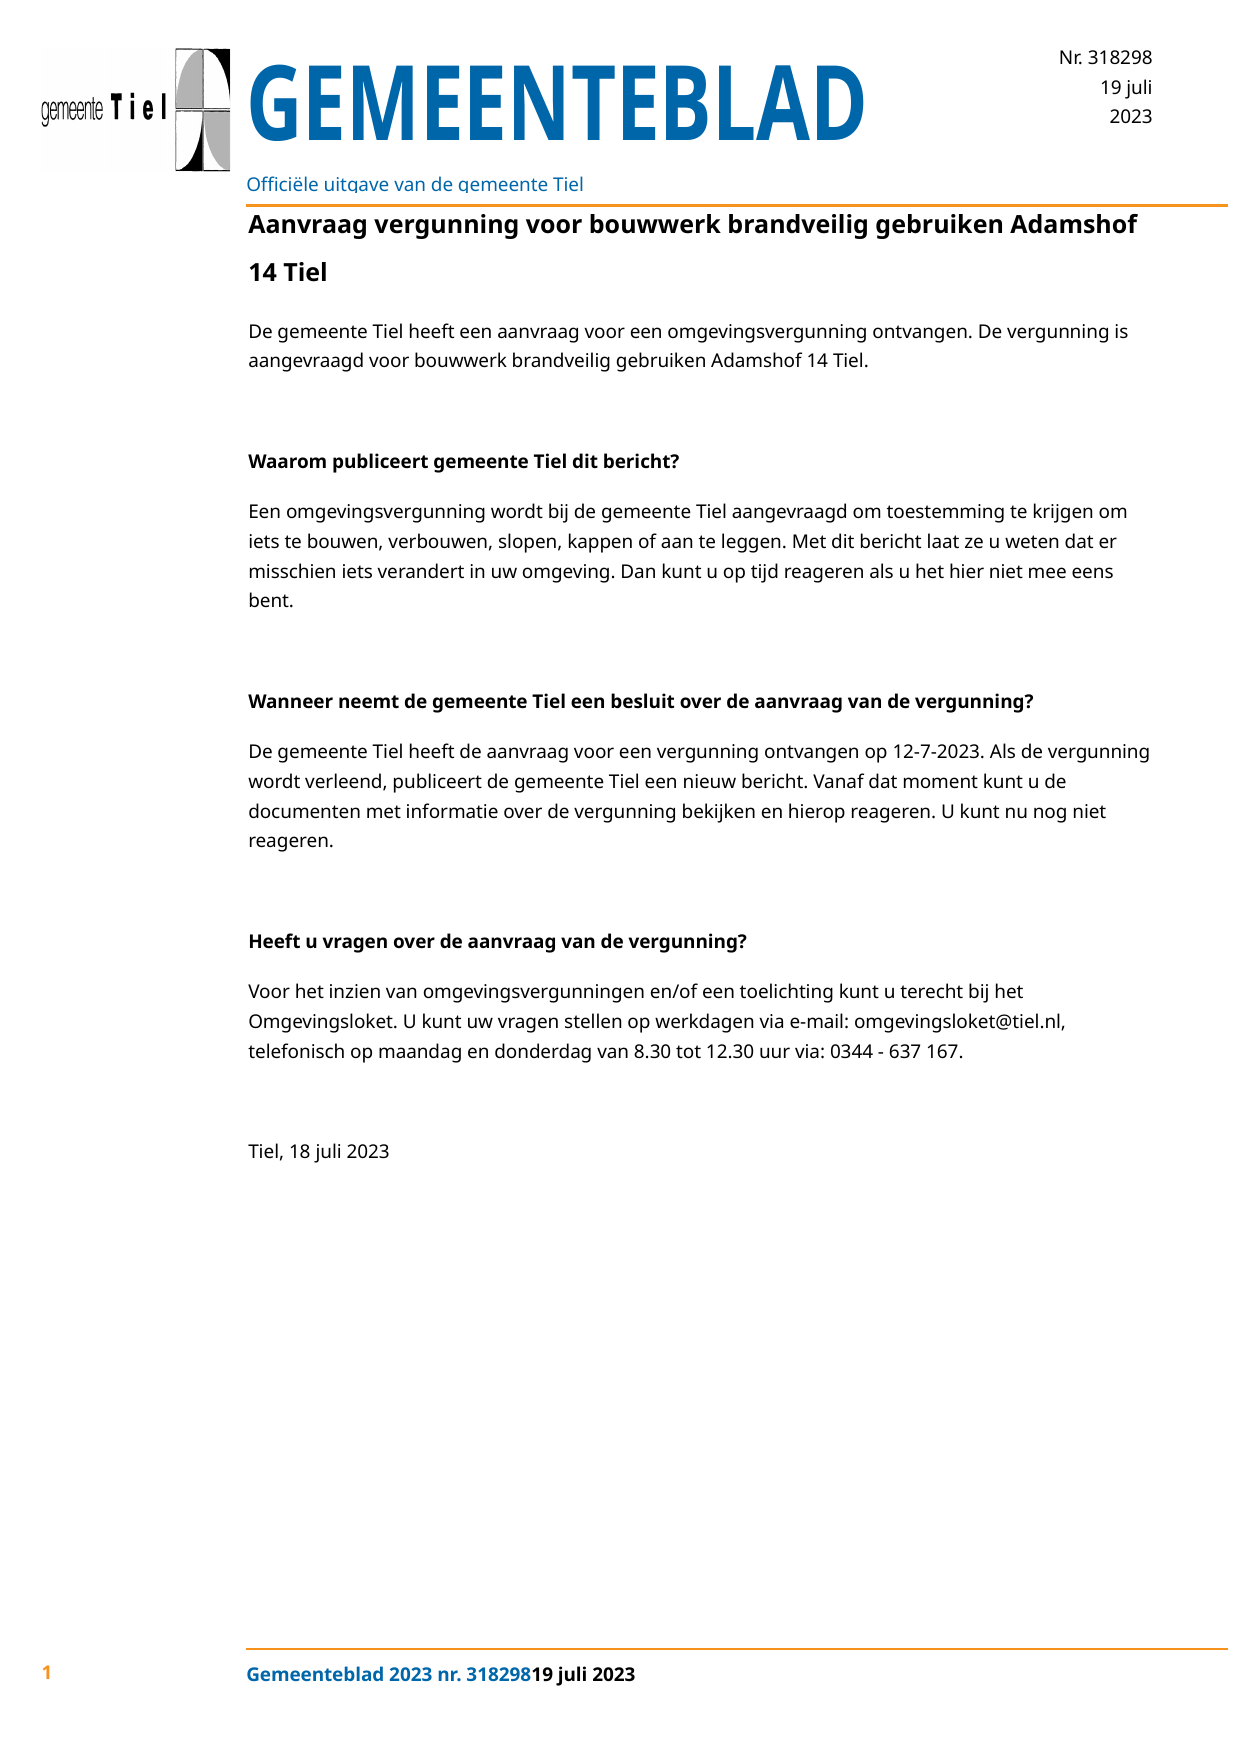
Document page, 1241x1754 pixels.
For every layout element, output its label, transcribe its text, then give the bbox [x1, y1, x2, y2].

text De gemeente Tiel heeft de aanvraag voor een vergunning ontvangen op 12-7-2023. Als de vergunning wordt verleend, publiceert de gemeente Tiel een nieuw bericht. Vanaf dat moment kunt u de documenten met informatie over de vergunning bekijken en hierop reageren. U kunt nu nog niet reageren. [248, 739, 1152, 853]
text Aanvraag vergunning voor bouwwerk brandveilig gebruiken Adamshof 14 Tiel [248, 207, 1152, 288]
text Voor het inzien van omgevingsvergunningen en/of een toelichting kunt u terecht bij het Omgevingsloket. U kunt uw vragen stellen op werkdagen via e-mail: omgevingsloket@tiel.nl, telefonisch op maandag en donderdag van 8.30 tot 12.30 uur via: 0344 - 637 167. [248, 979, 1152, 1064]
text Heeft u vragen over de aanvraag van de vergunning? [248, 928, 1152, 954]
picture [41, 47, 231, 172]
text Een omgevingsvergunning wordt bij de gemeente Tiel aangevraagd om toestemming te krijgen om iets te bouwen, verbouwen, slopen, kappen of aan te leggen. Met dit bericht laat ze u weten dat er misschien iets verandert in uw omgeving. Dan kunt u op tijd reageren als u het hier niet mee eens bent. [248, 499, 1152, 613]
text Wanneer neemt de gemeente Tiel een besluit over de aanvraag van de vergunning? [248, 688, 1152, 714]
text De gemeente Tiel heeft een aanvraag voor een omgevingsvergunning ontvangen. De vergunning is aangevraagd voor bouwwerk brandveilig gebruiken Adamshof 14 Tiel. [248, 318, 1152, 373]
text Tiel, 18 juli 2023 [248, 1139, 1152, 1164]
text Waarom publiceert gemeente Tiel dit bericht? [248, 448, 1152, 474]
